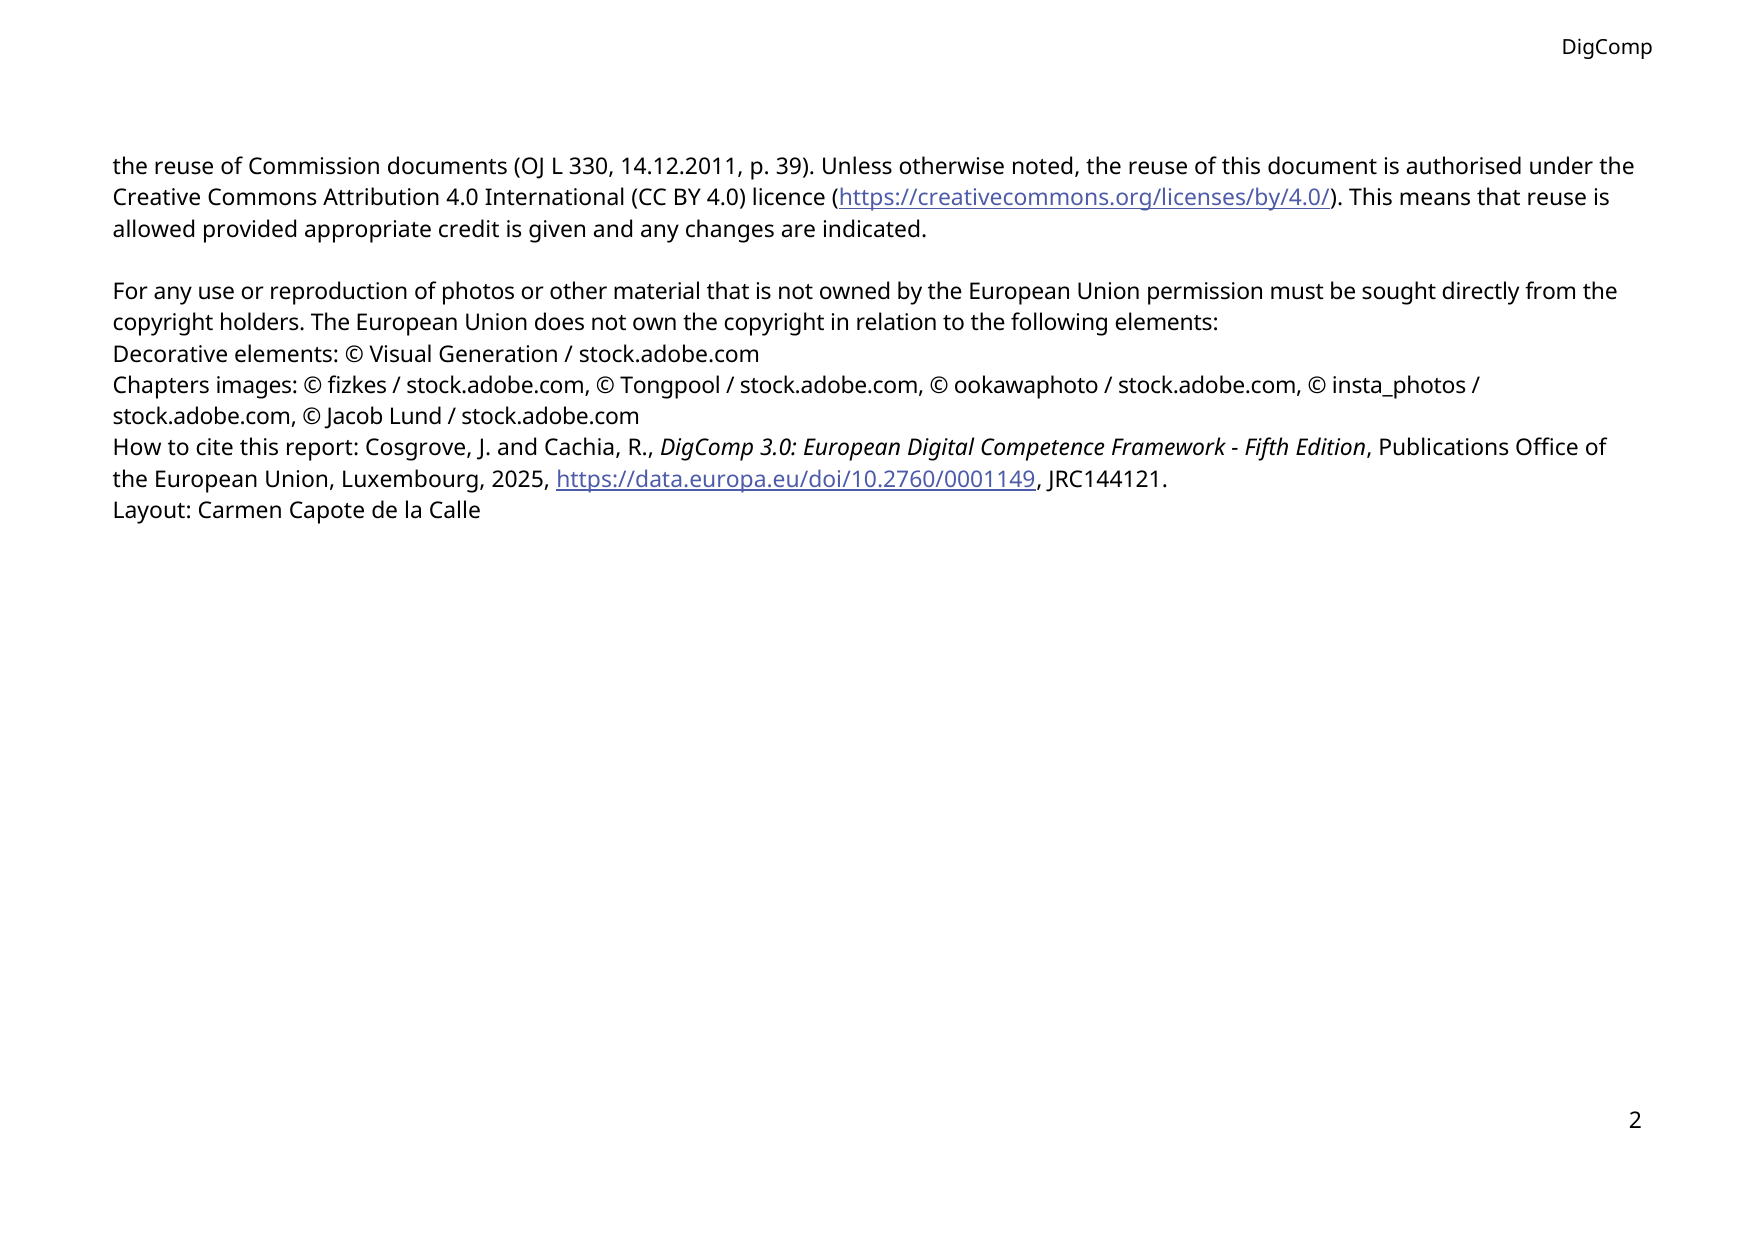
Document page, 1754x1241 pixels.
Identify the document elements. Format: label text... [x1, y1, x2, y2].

text For any use or reproduction of photos or other material that is not owned by the European Union permission must be sought directly from the copyright holders. The European Union does not own the copyright in relation to the following elements: [112, 275, 1641, 337]
text How to cite this report: Cosgrove, J. and Cachia, R., DigComp 3.0: European Digital Competence Framework - Fifth Edition, Publications Office of the European Union, Luxembourg, 2025, https://data.europa.eu/doi/10.2760/0001149, JRC144121. [112, 431, 1641, 494]
text Layout: Carmen Capote de la Calle [112, 494, 1641, 525]
text Chapters images: © fizkes / stock.adobe.com, © Tongpool / stock.adobe.com, © ookawaphoto / stock.adobe.com, © insta_photos / stock.adobe.com, © Jacob Lund / stock.adobe.com [112, 369, 1641, 431]
text Decorative elements: © Visual Generation / stock.adobe.com [112, 337, 1641, 369]
text the reuse of Commission documents (OJ L 330, 14.12.2011, p. 39). Unless otherwise noted, the reuse of this document is authorised under the Creative Commons Attribution 4.0 International (CC BY 4.0) licence (https://creativecommons.org/licenses/by/4.0/). This means that reuse is allowed provided appropriate credit is given and any changes are indicated. [112, 150, 1641, 244]
